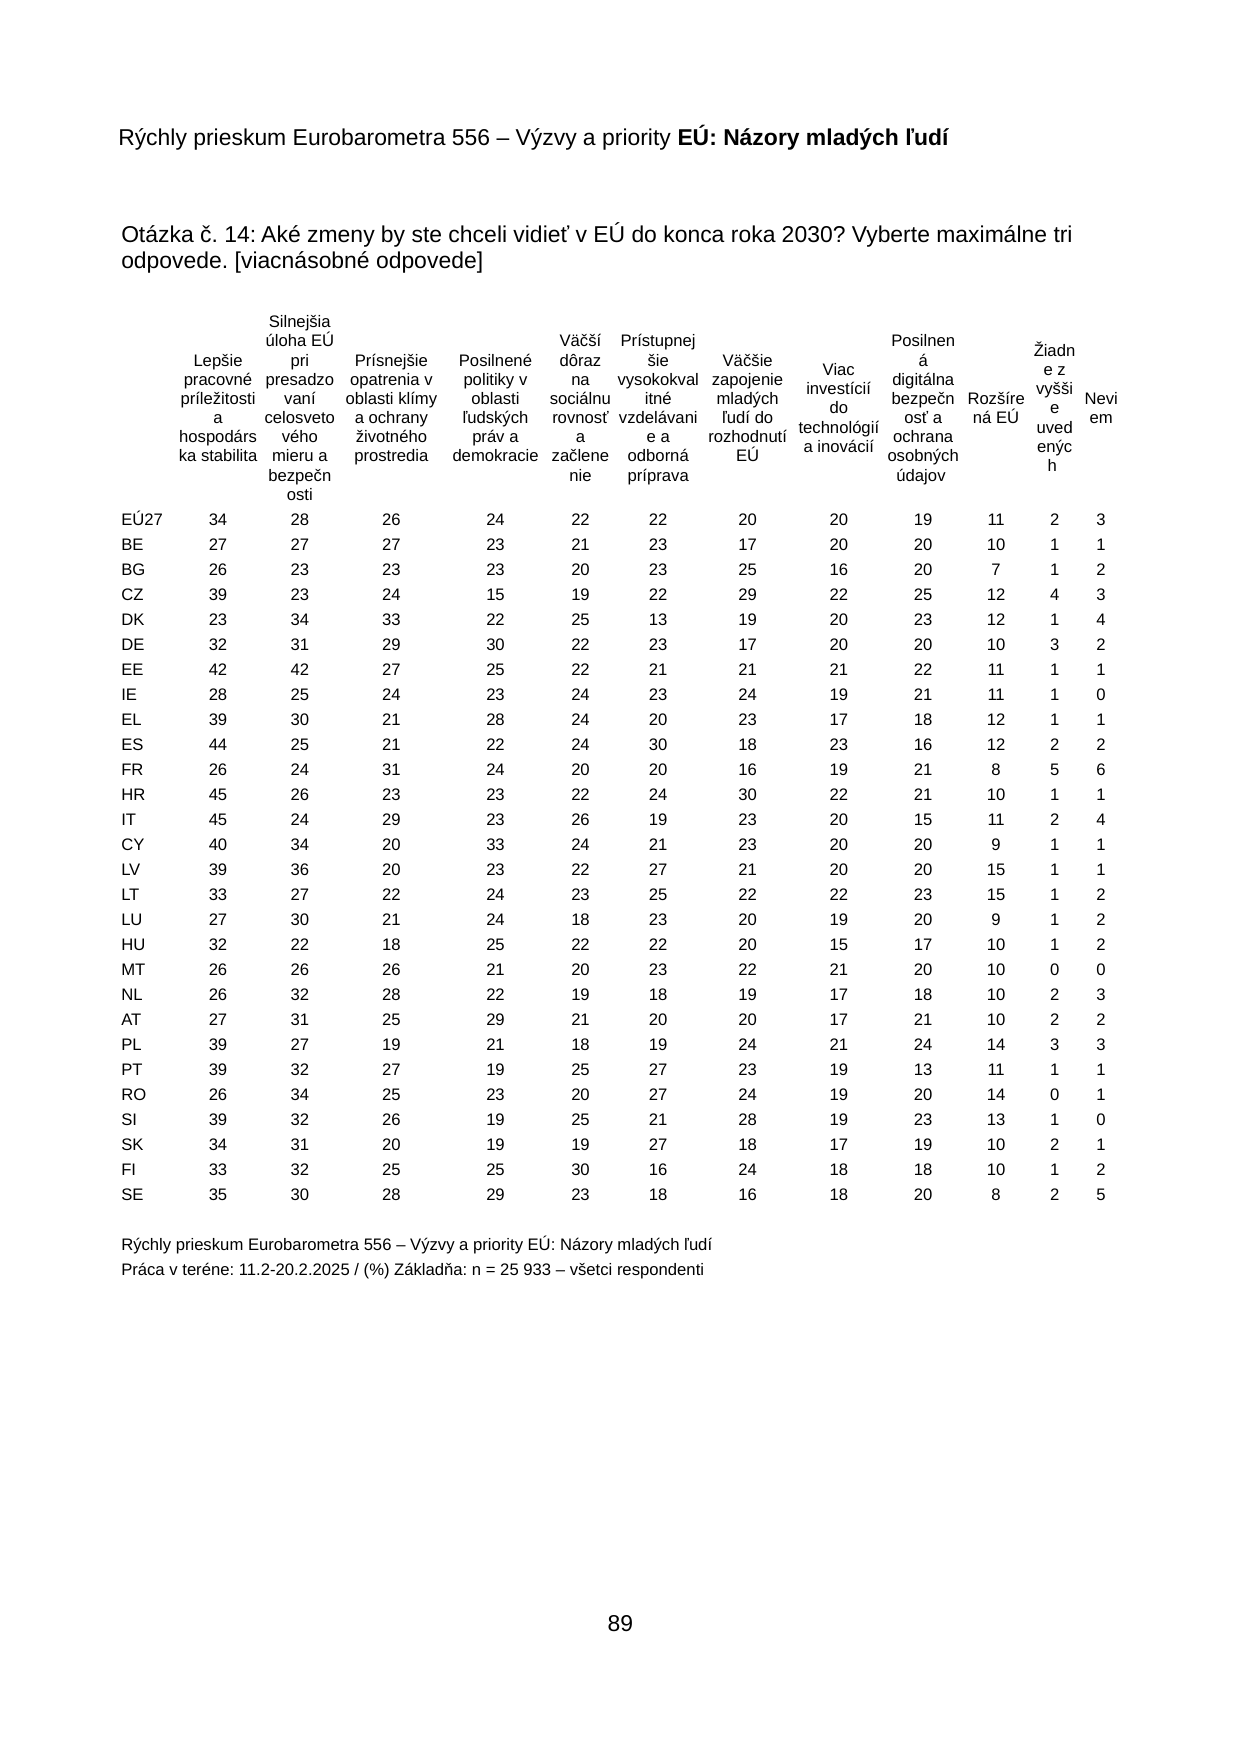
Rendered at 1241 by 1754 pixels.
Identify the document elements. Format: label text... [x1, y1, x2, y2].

table_cell 3 [1079, 582, 1123, 607]
table_cell 23 [702, 1057, 793, 1082]
table_cell 19 [793, 907, 884, 932]
table_cell 23 [444, 682, 546, 707]
table_cell 17 [884, 932, 962, 957]
table_cell 7 [962, 557, 1030, 582]
table_cell 9 [962, 907, 1030, 932]
table_cell 39 [174, 707, 261, 732]
table_cell 20 [793, 857, 884, 882]
table_cell 1 [1030, 657, 1079, 682]
table_cell 2 [1079, 932, 1123, 957]
table_cell 3 [1079, 1032, 1123, 1057]
table_cell 17 [702, 632, 793, 657]
table_cell 13 [614, 607, 702, 632]
table_cell 26 [338, 957, 444, 982]
table_cell 29 [444, 1182, 546, 1207]
table_cell 21 [793, 657, 884, 682]
table_cell 16 [614, 1157, 702, 1182]
table_cell [884, 277, 962, 309]
table_cell 2 [1030, 1007, 1079, 1032]
table_cell 20 [614, 707, 702, 732]
table_cell 0 [1079, 1107, 1123, 1132]
table_cell 23 [614, 557, 702, 582]
table_cell 18 [884, 707, 962, 732]
table_cell Žiadne z vyššie uvedených [1030, 309, 1079, 507]
table_cell 17 [793, 982, 884, 1007]
table_cell 21 [338, 732, 444, 757]
table_cell 19 [444, 1132, 546, 1157]
table_cell 1 [1030, 532, 1079, 557]
table_cell 30 [546, 1157, 614, 1182]
table_cell 20 [884, 857, 962, 882]
table_cell 18 [793, 1157, 884, 1182]
table_cell 1 [1079, 1132, 1123, 1157]
table_cell 19 [793, 1082, 884, 1107]
table_cell Neviem [1079, 309, 1123, 507]
table_cell LV [118, 857, 174, 882]
table_cell 10 [962, 1007, 1030, 1032]
table_cell 1 [1030, 557, 1079, 582]
table_cell 1 [1030, 1107, 1079, 1132]
table_cell 19 [444, 1057, 546, 1082]
table_cell 30 [261, 707, 338, 732]
table_cell 11 [962, 507, 1030, 532]
table_cell CZ [118, 582, 174, 607]
table_cell 24 [444, 757, 546, 782]
table_cell LT [118, 882, 174, 907]
table_cell 17 [702, 532, 793, 557]
table_cell Práca v teréne: 11.2-20.2.2025 / (%) Základňa: n = 25 933 – všetci respondenti [118, 1257, 1123, 1282]
table_cell 23 [444, 857, 546, 882]
table_cell HR [118, 782, 174, 807]
table_cell 19 [793, 682, 884, 707]
table_cell 20 [546, 757, 614, 782]
table_cell FR [118, 757, 174, 782]
table_cell EL [118, 707, 174, 732]
table_cell 25 [444, 1157, 546, 1182]
table_cell 15 [444, 582, 546, 607]
table_cell 23 [444, 532, 546, 557]
table_cell 23 [444, 1082, 546, 1107]
table_cell 19 [444, 1107, 546, 1132]
table_cell 27 [261, 532, 338, 557]
table_cell 26 [338, 507, 444, 532]
table_cell ES [118, 732, 174, 757]
table_cell 21 [338, 907, 444, 932]
table_cell 22 [546, 782, 614, 807]
table_cell 20 [338, 1132, 444, 1157]
table_cell 20 [793, 532, 884, 557]
table_cell 26 [174, 557, 261, 582]
table_cell 25 [444, 657, 546, 682]
table_cell 23 [702, 707, 793, 732]
table_cell 30 [261, 1182, 338, 1207]
table_cell 23 [338, 782, 444, 807]
table_cell 40 [174, 832, 261, 857]
table_cell 2 [1079, 1157, 1123, 1182]
table_cell 20 [338, 832, 444, 857]
table_cell AT [118, 1007, 174, 1032]
table_cell 18 [614, 982, 702, 1007]
table_cell FI [118, 1157, 174, 1182]
table_cell [614, 277, 702, 309]
table_cell PT [118, 1057, 174, 1082]
table_cell 25 [338, 1082, 444, 1107]
table_cell 24 [546, 832, 614, 857]
table_cell 1 [1079, 857, 1123, 882]
table_cell 23 [702, 832, 793, 857]
table_cell 42 [174, 657, 261, 682]
table_cell 19 [546, 582, 614, 607]
table_cell 2 [1079, 557, 1123, 582]
table_cell [702, 277, 793, 309]
table_cell 18 [546, 907, 614, 932]
table_cell 18 [546, 1032, 614, 1057]
table_cell 23 [546, 882, 614, 907]
table_cell 10 [962, 782, 1030, 807]
table_cell 1 [1079, 532, 1123, 557]
table_cell 20 [546, 557, 614, 582]
table_cell 19 [884, 1132, 962, 1157]
table_cell 21 [884, 782, 962, 807]
table_cell 27 [261, 1032, 338, 1057]
table_cell [884, 1207, 962, 1232]
table_cell Posilnené politiky v oblasti ľudských práv a demokracie [444, 309, 546, 507]
table_cell 10 [962, 982, 1030, 1007]
table_cell EE [118, 657, 174, 682]
table_cell 27 [614, 1057, 702, 1082]
table_cell 10 [962, 957, 1030, 982]
table_cell 23 [444, 557, 546, 582]
table_cell 27 [614, 1132, 702, 1157]
table_cell 13 [962, 1107, 1030, 1132]
table_cell 1 [1030, 1057, 1079, 1082]
table_cell 16 [702, 1182, 793, 1207]
table_cell 21 [444, 1032, 546, 1057]
table_cell [338, 277, 444, 309]
table_cell 15 [884, 807, 962, 832]
table_cell Prísnejšie opatrenia v oblasti klímy a ochrany životného prostredia [338, 309, 444, 507]
table_cell 20 [702, 907, 793, 932]
table_cell 24 [546, 732, 614, 757]
table_cell 23 [261, 557, 338, 582]
table_cell Lepšie pracovné príležitosti a hospodárska stabilita [174, 309, 261, 507]
table_cell IE [118, 682, 174, 707]
table_cell [702, 1207, 793, 1232]
table_cell HU [118, 932, 174, 957]
table_cell 18 [702, 1132, 793, 1157]
table_cell 22 [614, 932, 702, 957]
table_cell 24 [444, 907, 546, 932]
table_cell 39 [174, 857, 261, 882]
table_cell 42 [261, 657, 338, 682]
table_cell 28 [174, 682, 261, 707]
table_cell 23 [614, 632, 702, 657]
table_cell 36 [261, 857, 338, 882]
table_cell 21 [702, 857, 793, 882]
table_cell 20 [546, 1082, 614, 1107]
table_cell 13 [884, 1057, 962, 1082]
table_cell [1079, 277, 1123, 309]
table_cell 5 [1030, 757, 1079, 782]
table_cell 9 [962, 832, 1030, 857]
table_cell 45 [174, 807, 261, 832]
table_cell 19 [702, 607, 793, 632]
table_cell [118, 1207, 174, 1232]
table_cell [614, 1207, 702, 1232]
table_cell 26 [174, 757, 261, 782]
table_cell 17 [793, 1132, 884, 1157]
table_cell 19 [614, 807, 702, 832]
table_cell 23 [444, 807, 546, 832]
table_cell 24 [702, 1082, 793, 1107]
table_cell [1030, 277, 1079, 309]
table_cell 20 [546, 957, 614, 982]
table_cell 12 [962, 707, 1030, 732]
table_cell [174, 277, 261, 309]
table_cell 23 [884, 607, 962, 632]
table_cell 18 [614, 1182, 702, 1207]
table_cell 22 [546, 507, 614, 532]
table_cell 24 [546, 682, 614, 707]
table_cell 22 [261, 932, 338, 957]
table_cell 20 [614, 757, 702, 782]
table_cell 2 [1030, 807, 1079, 832]
table_cell 4 [1079, 607, 1123, 632]
table_cell 2 [1079, 732, 1123, 757]
table_cell 6 [1079, 757, 1123, 782]
table_cell 28 [338, 1182, 444, 1207]
table_cell 31 [338, 757, 444, 782]
table_cell 28 [338, 982, 444, 1007]
table_cell 23 [793, 732, 884, 757]
table_cell 20 [338, 857, 444, 882]
table_cell [261, 277, 338, 309]
table_cell SE [118, 1182, 174, 1207]
table_cell 25 [338, 1157, 444, 1182]
table_cell 34 [174, 507, 261, 532]
table_cell [338, 1207, 444, 1232]
table_cell 24 [261, 807, 338, 832]
table_cell 44 [174, 732, 261, 757]
table_cell 32 [174, 932, 261, 957]
table_cell 3 [1079, 982, 1123, 1007]
table_cell Silnejšia úloha EÚ pri presadzovaní celosvetového mieru a bezpečnosti [261, 309, 338, 507]
table_cell 1 [1030, 932, 1079, 957]
table_cell 17 [793, 707, 884, 732]
table_cell 22 [884, 657, 962, 682]
table_cell 31 [261, 1007, 338, 1032]
table_cell 27 [614, 857, 702, 882]
table_cell 1 [1079, 832, 1123, 857]
table_cell 12 [962, 732, 1030, 757]
table_cell 33 [174, 1157, 261, 1182]
table_cell 35 [174, 1182, 261, 1207]
table_cell 15 [962, 857, 1030, 882]
table_cell 25 [546, 1057, 614, 1082]
table_cell 32 [261, 1107, 338, 1132]
table_cell Väčšie zapojenie mladých ľudí do rozhodnutí EÚ [702, 309, 793, 507]
table_cell 25 [546, 1107, 614, 1132]
table_cell 22 [702, 882, 793, 907]
table_cell 11 [962, 1057, 1030, 1082]
table_cell 19 [793, 1107, 884, 1132]
table_cell 23 [614, 532, 702, 557]
table_cell 24 [702, 682, 793, 707]
table_cell 1 [1030, 882, 1079, 907]
table_cell 22 [444, 607, 546, 632]
table_cell 21 [702, 657, 793, 682]
table_cell 26 [174, 982, 261, 1007]
table_cell 18 [884, 1157, 962, 1182]
table_cell 12 [962, 607, 1030, 632]
table_cell 23 [702, 807, 793, 832]
table_cell Posilnená digitálna bezpečnosť a ochrana osobných údajov [884, 309, 962, 507]
table_cell 21 [546, 1007, 614, 1032]
table_cell 19 [546, 1132, 614, 1157]
table_cell DE [118, 632, 174, 657]
table_cell 45 [174, 782, 261, 807]
table_cell 33 [338, 607, 444, 632]
table_cell 21 [884, 682, 962, 707]
table_cell 24 [702, 1157, 793, 1182]
table_cell 19 [702, 982, 793, 1007]
table_cell 20 [793, 607, 884, 632]
table_cell 2 [1079, 632, 1123, 657]
table_cell BE [118, 532, 174, 557]
table_cell 27 [338, 532, 444, 557]
table_cell 24 [261, 757, 338, 782]
table_cell 26 [338, 1107, 444, 1132]
table_cell 21 [884, 1007, 962, 1032]
table_cell 11 [962, 682, 1030, 707]
table_cell 2 [1030, 732, 1079, 757]
table_cell 24 [614, 782, 702, 807]
table_cell 21 [546, 532, 614, 557]
table_cell 17 [793, 1007, 884, 1032]
table_cell NL [118, 982, 174, 1007]
table_cell EÚ27 [118, 507, 174, 532]
table_cell 8 [962, 757, 1030, 782]
table_cell 30 [614, 732, 702, 757]
table_cell 25 [261, 682, 338, 707]
table_cell 39 [174, 1107, 261, 1132]
table_cell 23 [614, 957, 702, 982]
table_cell RO [118, 1082, 174, 1107]
table_cell [962, 277, 1030, 309]
table_cell PL [118, 1032, 174, 1057]
table_cell [793, 277, 884, 309]
table_cell 39 [174, 1057, 261, 1082]
table_cell [174, 1207, 261, 1232]
table_cell 22 [546, 932, 614, 957]
table_cell 10 [962, 532, 1030, 557]
table_cell 2 [1030, 1182, 1079, 1207]
table_cell 22 [614, 507, 702, 532]
table_cell 1 [1030, 682, 1079, 707]
table_cell 26 [174, 957, 261, 982]
table_cell 1 [1079, 782, 1123, 807]
table_cell 1 [1030, 907, 1079, 932]
table_cell 14 [962, 1082, 1030, 1107]
table_cell 16 [884, 732, 962, 757]
table_cell 24 [884, 1032, 962, 1057]
table_cell 23 [444, 782, 546, 807]
table_cell 25 [444, 932, 546, 957]
table_cell 2 [1030, 1132, 1079, 1157]
table_cell 22 [546, 857, 614, 882]
table_cell 20 [884, 1082, 962, 1107]
table_cell 29 [702, 582, 793, 607]
table_cell 39 [174, 1032, 261, 1057]
table_cell 4 [1030, 582, 1079, 607]
table_cell 22 [546, 632, 614, 657]
table_cell 10 [962, 632, 1030, 657]
table_cell 20 [614, 1007, 702, 1032]
table_cell 1 [1030, 832, 1079, 857]
table_cell [962, 1207, 1030, 1232]
table_cell 15 [793, 932, 884, 957]
table_cell 23 [614, 682, 702, 707]
table_cell LU [118, 907, 174, 932]
table_cell 21 [884, 757, 962, 782]
table_cell 10 [962, 932, 1030, 957]
table_cell 25 [884, 582, 962, 607]
table_cell 20 [884, 907, 962, 932]
table_cell 23 [261, 582, 338, 607]
table_cell 20 [884, 832, 962, 857]
table_cell 32 [261, 982, 338, 1007]
table_cell 24 [702, 1032, 793, 1057]
table_cell 20 [702, 507, 793, 532]
table_cell 3 [1079, 507, 1123, 532]
table_cell 29 [338, 807, 444, 832]
table_cell 1 [1030, 782, 1079, 807]
table_cell SK [118, 1132, 174, 1157]
table_cell 34 [261, 607, 338, 632]
table_cell 14 [962, 1032, 1030, 1057]
table_cell 10 [962, 1157, 1030, 1182]
table_cell 18 [793, 1182, 884, 1207]
table_cell MT [118, 957, 174, 982]
table_cell 21 [614, 657, 702, 682]
table_cell 27 [261, 882, 338, 907]
table_cell 20 [884, 557, 962, 582]
table_cell 33 [174, 882, 261, 907]
table_cell 25 [614, 882, 702, 907]
table_header Otázka č. 14: Aké zmeny by ste chceli vidieť v EÚ do konca roka 2030? Vyberte maximálne tri odpovede. [viacnásobné odpovede] [118, 218, 1123, 277]
table_cell 1 [1079, 1082, 1123, 1107]
table_cell [793, 1207, 884, 1232]
table_cell 26 [174, 1082, 261, 1107]
table_cell Viac investícií do technológií a inovácií [793, 309, 884, 507]
table_cell 20 [702, 1007, 793, 1032]
table_cell 31 [261, 632, 338, 657]
table_cell [118, 309, 174, 507]
table_cell 19 [793, 757, 884, 782]
table_cell 31 [261, 1132, 338, 1157]
table_cell 21 [793, 1032, 884, 1057]
table_cell 26 [546, 807, 614, 832]
table_cell 22 [444, 732, 546, 757]
table_cell 22 [702, 957, 793, 982]
table_cell Rýchly prieskum Eurobarometra 556 – Výzvy a priority EÚ: Názory mladých ľudí [118, 1232, 1123, 1257]
table_cell 34 [261, 832, 338, 857]
table_cell 33 [444, 832, 546, 857]
table_cell 23 [338, 557, 444, 582]
table_cell 11 [962, 657, 1030, 682]
table_cell 22 [793, 882, 884, 907]
table_cell 18 [338, 932, 444, 957]
table_cell 27 [174, 907, 261, 932]
table_cell 22 [793, 582, 884, 607]
table_cell 26 [261, 782, 338, 807]
table_cell 32 [261, 1157, 338, 1182]
table_cell 21 [444, 957, 546, 982]
table_cell 18 [702, 732, 793, 757]
table_cell 19 [884, 507, 962, 532]
table_cell 4 [1079, 807, 1123, 832]
table_cell 0 [1030, 957, 1079, 982]
table_cell 3 [1030, 1032, 1079, 1057]
table_cell [444, 277, 546, 309]
table_cell 27 [338, 657, 444, 682]
table_cell 26 [261, 957, 338, 982]
table_cell 15 [962, 882, 1030, 907]
table_cell 2 [1079, 907, 1123, 932]
table_cell 0 [1030, 1082, 1079, 1107]
table_cell 20 [884, 632, 962, 657]
table_cell 34 [174, 1132, 261, 1157]
table_cell [546, 1207, 614, 1232]
table_cell 1 [1079, 1057, 1123, 1082]
table_cell 11 [962, 807, 1030, 832]
table_cell 16 [702, 757, 793, 782]
table_cell 8 [962, 1182, 1030, 1207]
table_cell 27 [338, 1057, 444, 1082]
table_cell 30 [702, 782, 793, 807]
table_cell 3 [1030, 632, 1079, 657]
table_cell 20 [884, 957, 962, 982]
table_cell 20 [884, 532, 962, 557]
table_cell Rozšírená EÚ [962, 309, 1030, 507]
table_cell 1 [1030, 1157, 1079, 1182]
table_cell 21 [614, 832, 702, 857]
table_cell 23 [884, 882, 962, 907]
table_cell 30 [261, 907, 338, 932]
table_cell 2 [1030, 982, 1079, 1007]
table_cell 27 [174, 1007, 261, 1032]
table_cell 2 [1030, 507, 1079, 532]
table_cell 22 [338, 882, 444, 907]
table_cell 20 [793, 632, 884, 657]
table_cell 39 [174, 582, 261, 607]
table_cell 27 [614, 1082, 702, 1107]
table_cell 29 [338, 632, 444, 657]
table_cell 28 [702, 1107, 793, 1132]
table_cell 27 [174, 532, 261, 557]
table_cell 34 [261, 1082, 338, 1107]
table_cell 1 [1030, 607, 1079, 632]
table_cell Väčší dôraz na sociálnu rovnosť a začlenenie [546, 309, 614, 507]
table_cell 0 [1079, 682, 1123, 707]
table_cell [118, 277, 174, 309]
table_cell 29 [444, 1007, 546, 1032]
table_cell 24 [338, 682, 444, 707]
table_cell 25 [261, 732, 338, 757]
table_cell 22 [614, 582, 702, 607]
table_cell 20 [702, 932, 793, 957]
table_cell 1 [1079, 707, 1123, 732]
table_cell 12 [962, 582, 1030, 607]
table_cell 0 [1079, 957, 1123, 982]
table_cell 20 [793, 507, 884, 532]
table_cell 32 [174, 632, 261, 657]
table_cell 23 [884, 1107, 962, 1132]
table_cell 22 [546, 657, 614, 682]
table_cell 16 [793, 557, 884, 582]
table_cell 21 [793, 957, 884, 982]
table_cell 20 [793, 807, 884, 832]
table_cell 24 [444, 507, 546, 532]
table_cell 1 [1030, 707, 1079, 732]
table_cell 2 [1079, 1007, 1123, 1032]
table_cell 23 [174, 607, 261, 632]
table_cell Prístupnejšie vysokokvalitné vzdelávanie a odborná príprava [614, 309, 702, 507]
table_cell 25 [338, 1007, 444, 1032]
table_cell 22 [444, 982, 546, 1007]
table_cell 19 [546, 982, 614, 1007]
table_cell [1030, 1207, 1079, 1232]
table_cell CY [118, 832, 174, 857]
table_cell 19 [614, 1032, 702, 1057]
table_cell SI [118, 1107, 174, 1132]
table_cell 20 [793, 832, 884, 857]
table_cell 21 [614, 1107, 702, 1132]
table_cell DK [118, 607, 174, 632]
table_cell 30 [444, 632, 546, 657]
table_cell BG [118, 557, 174, 582]
table_cell 23 [614, 907, 702, 932]
table_cell 18 [884, 982, 962, 1007]
table_cell 21 [338, 707, 444, 732]
table_cell 22 [793, 782, 884, 807]
table_cell 32 [261, 1057, 338, 1082]
table_cell 2 [1079, 882, 1123, 907]
table_cell [444, 1207, 546, 1232]
table_cell 20 [884, 1182, 962, 1207]
table_cell 28 [261, 507, 338, 532]
table_cell 19 [338, 1032, 444, 1057]
table_cell 19 [793, 1057, 884, 1082]
table_cell 1 [1079, 657, 1123, 682]
table_cell 1 [1030, 857, 1079, 882]
table_cell 10 [962, 1132, 1030, 1157]
table_cell IT [118, 807, 174, 832]
table_cell [546, 277, 614, 309]
table_cell 24 [546, 707, 614, 732]
table_cell 25 [546, 607, 614, 632]
table_cell [1079, 1207, 1123, 1232]
table_cell 28 [444, 707, 546, 732]
table_cell 24 [444, 882, 546, 907]
table_cell 25 [702, 557, 793, 582]
table_cell 5 [1079, 1182, 1123, 1207]
table_cell [261, 1207, 338, 1232]
table_cell 23 [546, 1182, 614, 1207]
table_cell 24 [338, 582, 444, 607]
